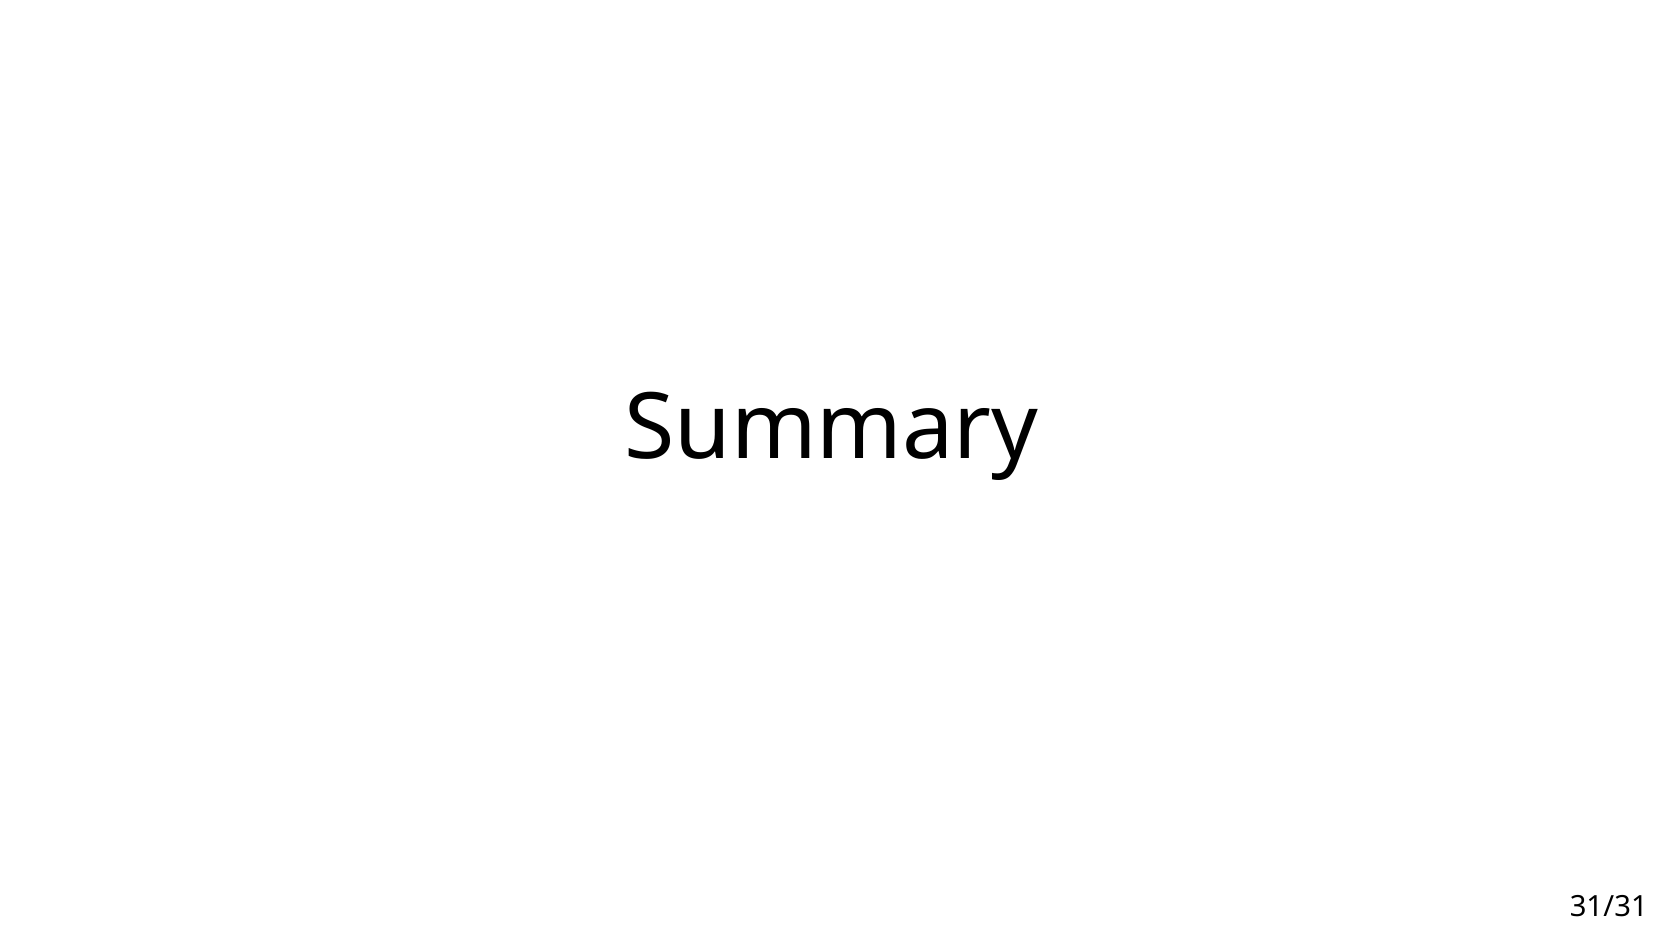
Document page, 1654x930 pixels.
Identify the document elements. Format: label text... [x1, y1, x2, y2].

title Summary [87, 344, 1576, 501]
